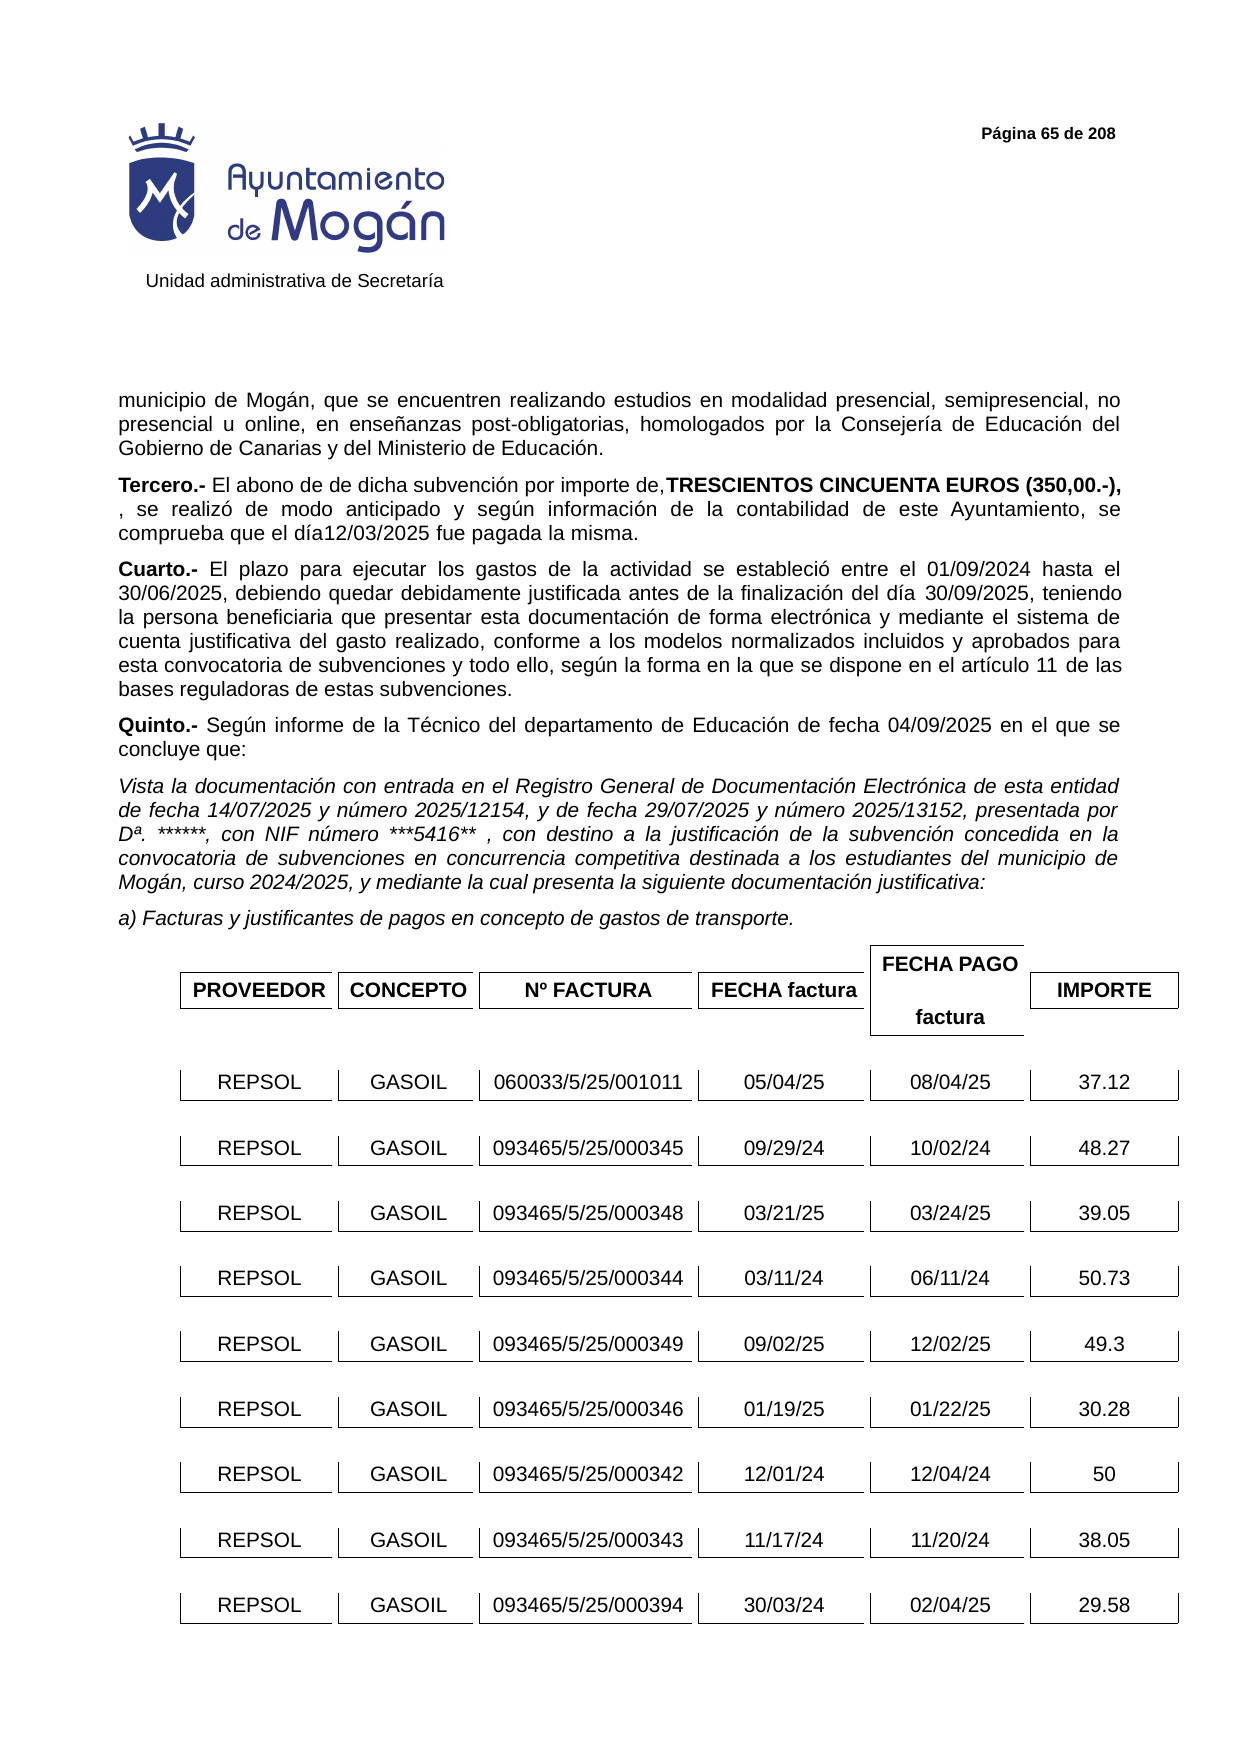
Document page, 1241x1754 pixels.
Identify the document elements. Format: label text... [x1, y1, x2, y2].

table_header Nº FACTURA [476, 943, 695, 1067]
table_cell REPSOL [177, 1067, 335, 1133]
text Tercero.- El abono de de dicha subvención por importe de,TRESCIENTOS CINCUENTA EUROS (350,00.-), , se realizó de modo anticipado y según información de la contabilidad de este Ayuntamiento, se comprueba que el día12/03/2025 fue pagada la misma. [118, 473, 1122, 544]
table_cell 19/01/25 [695, 1394, 867, 1459]
table_cell REPSOL [177, 1590, 335, 1626]
table_cell 03/11/24 [695, 1263, 867, 1328]
table_cell GASOIL [335, 1198, 476, 1263]
table_cell REPSOL [177, 1133, 335, 1198]
table_cell 20/11/24 [867, 1525, 1027, 1590]
table_cell 30/03/24 [695, 1590, 867, 1626]
table_header FECHA PAGO factura [867, 943, 1027, 1067]
table_cell 12/02/25 [867, 1329, 1027, 1394]
table_cell GASOIL [335, 1394, 476, 1459]
table_cell 093465/5/25/000346 [476, 1394, 695, 1459]
text municipio de Mogán, que se encuentren realizando estudios en modalidad presencial, semipresencial, no presencial u online, en enseñanzas post-obligatorias, homologados por la Consejería de Educación del Gobierno de Canarias y del Ministerio de Educación. [118, 388, 1122, 460]
table_cell 17/11/24 [695, 1525, 867, 1590]
table_cell 30,28 [1028, 1394, 1181, 1459]
table_cell GASOIL [335, 1133, 476, 1198]
text Cuarto.- El plazo para ejecutar los gastos de la actividad se estableció entre el 01/09/2024 hasta el 30/06/2025, debiendo quedar debidamente justificada antes de la finalización del día 30/09/2025, teniendo la persona beneficiaria que presentar esta documentación de forma electrónica y mediante el sistema de cuenta justificativa del gasto realizado, conforme a los modelos normalizados incluidos y aprobados para esta convocatoria de subvenciones y todo ello, según la forma en la que se dispone en el artículo 11 de las bases reguladoras de estas subvenciones. [118, 557, 1122, 701]
text Vista la documentación con entrada en el Registro General de Documentación Electrónica de esta entidad de fecha 14/07/2025 y número 2025/12154, y de fecha 29/07/2025 y número 2025/13152, presentada por Dª. ******, con NIF número ***5416** , con destino a la justificación de la subvención concedida en la convocatoria de subvenciones en concurrencia competitiva destinada a los estudiantes del municipio de Mogán, curso 2024/2025, y mediante la cual presenta la siguiente documentación justificativa: [118, 774, 1122, 893]
table_cell 09/02/25 [695, 1329, 867, 1394]
table_header CONCEPTO [335, 943, 476, 1067]
table_cell 08/04/25 [867, 1067, 1027, 1133]
table_cell 49,3 [1028, 1329, 1181, 1394]
table_cell 29/09/24 [695, 1133, 867, 1198]
table_cell GASOIL [335, 1263, 476, 1328]
table_cell 02/04/25 [867, 1590, 1027, 1626]
table_cell GASOIL [335, 1525, 476, 1590]
table_cell 50,73 [1028, 1263, 1181, 1328]
table_cell 093465/5/25/000345 [476, 1133, 695, 1198]
table_cell REPSOL [177, 1394, 335, 1459]
table_cell REPSOL [177, 1329, 335, 1394]
table_cell 29,58 [1028, 1590, 1181, 1626]
table_cell GASOIL [335, 1329, 476, 1394]
table_cell GASOIL [335, 1590, 476, 1626]
table_cell 04/12/24 [867, 1459, 1027, 1524]
table_cell 24/03/25 [867, 1198, 1027, 1263]
table_cell 093465/5/25/000343 [476, 1525, 695, 1590]
table_cell 48,27 [1028, 1133, 1181, 1198]
table_cell 06/11/24 [867, 1263, 1027, 1328]
text Quinto.- Según informe de la Técnico del departamento de Educación de fecha 04/09/2025 en el que se concluye que: [118, 713, 1122, 761]
text a) Facturas y justificantes de pagos en concepto de gastos de transporte. [118, 906, 1122, 930]
table_cell 093465/5/25/000394 [476, 1590, 695, 1626]
table_cell 093465/5/25/000349 [476, 1329, 695, 1394]
table_cell REPSOL [177, 1198, 335, 1263]
table_cell 22/01/25 [867, 1394, 1027, 1459]
table_cell 21/03/25 [695, 1198, 867, 1263]
table_header PROVEEDOR [177, 943, 335, 1067]
table_cell GASOIL [335, 1459, 476, 1524]
table_cell 093465/5/25/000344 [476, 1263, 695, 1328]
table_cell 05/04/25 [695, 1067, 867, 1133]
table_cell 50 [1028, 1459, 1181, 1524]
table_cell REPSOL [177, 1263, 335, 1328]
table_cell 02/10/24 [867, 1133, 1027, 1198]
table_cell GASOIL [335, 1067, 476, 1133]
table_cell 01/12/24 [695, 1459, 867, 1524]
table_header IMPORTE [1028, 943, 1181, 1067]
table_header FECHA factura [695, 943, 867, 1067]
table_cell REPSOL [177, 1525, 335, 1590]
table_cell 093465/5/25/000348 [476, 1198, 695, 1263]
table_cell 060033/5/25/001011 [476, 1067, 695, 1133]
table_cell 37,12 [1028, 1067, 1181, 1133]
table_cell 39,05 [1028, 1198, 1181, 1263]
table_cell 093465/5/25/000342 [476, 1459, 695, 1524]
table_cell 38,05 [1028, 1525, 1181, 1590]
picture [128, 123, 445, 259]
table_cell REPSOL [177, 1459, 335, 1524]
